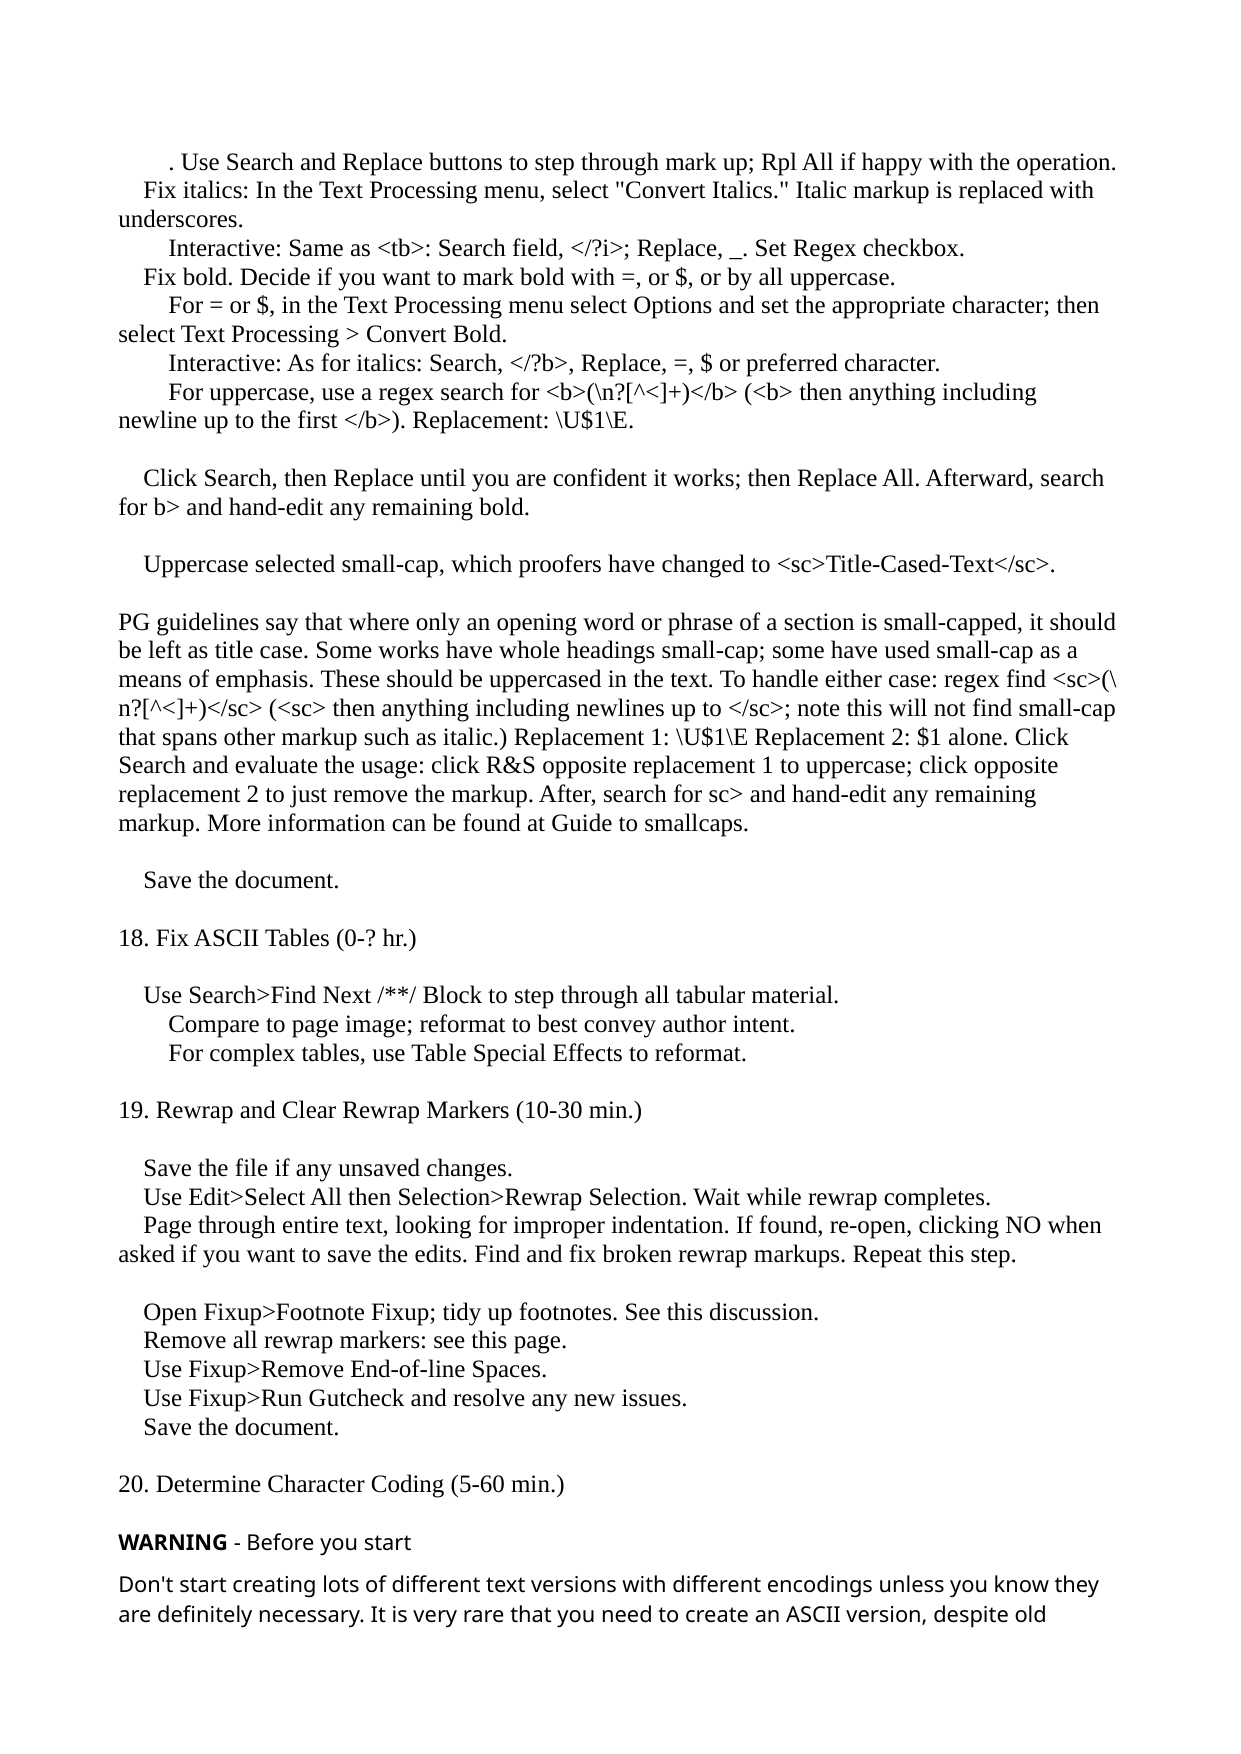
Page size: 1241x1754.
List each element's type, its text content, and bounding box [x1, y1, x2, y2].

text Use Fixup>Remove End-of-line Spaces. [118, 1354, 1122, 1383]
text . Use Search and Replace buttons to step through mark up; Rpl All if happy with the operation. [118, 147, 1122, 176]
text Remove all rewrap markers: see this page. [118, 1326, 1122, 1354]
text Save the document. [118, 1412, 1122, 1441]
text Use Edit>Select All then Selection>Rewrap Selection. Wait while rewrap completes. [118, 1182, 1122, 1211]
text Use Search>Find Next /**/ Block to step through all tabular material. [118, 981, 1122, 1009]
text For complex tables, use Table Special Effects to reformat. [118, 1038, 1122, 1067]
text WARNING - Before you start [118, 1527, 1122, 1557]
text Interactive: Same as <tb>: Search field, </?i>; Replace, _. Set Regex checkbox. [118, 233, 1122, 262]
text Interactive: As for italics: Search, </?b>, Replace, =, $ or preferred character. [118, 348, 1122, 377]
text Save the file if any unsaved changes. [118, 1153, 1122, 1182]
text Page through entire text, looking for improper indentation. If found, re-open, clicking NO when asked if you want to save the edits. Find and fix broken rewrap markups. Repeat this step. [118, 1211, 1122, 1268]
text 18. Fix ASCII Tables (0-? hr.) [118, 923, 1122, 952]
text Use Fixup>Run Gutcheck and resolve any new issues. [118, 1383, 1122, 1412]
text For uppercase, use a regex search for <b>(\n?[^<]+)</b> (<b> then anything including newline up to the first </b>). Replacement: \U$1\E. [118, 377, 1122, 434]
text Fix bold. Decide if you want to mark bold with =, or $, or by all uppercase. [118, 262, 1122, 291]
text Click Search, then Replace until you are confident it works; then Replace All. Afterward, search for b> and hand-edit any remaining bold. [118, 463, 1122, 521]
text Compare to page image; reformat to best convey author intent. [118, 1009, 1122, 1038]
text Save the document. [118, 866, 1122, 894]
text PG guidelines say that where only an opening word or phrase of a section is small-capped, it should be left as title case. Some works have whole headings small-cap; some have used small-cap as a means of emphasis. These should be uppercased in the text. To handle either case: regex find <sc>(\n?[^<]+)</sc> (<sc> then anything including newlines up to </sc>; note this will not find small-cap that spans other markup such as italic.) Replacement 1: \U$1\E Replacement 2: $1 alone. Click Search and evaluate the usage: click R&S opposite replacement 1 to uppercase; click opposite replacement 2 to just remove the markup. After, search for sc> and hand-edit any remaining markup. More information can be found at Guide to smallcaps. [118, 607, 1122, 837]
text Open Fixup>Footnote Fixup; tidy up footnotes. See this discussion. [118, 1297, 1122, 1326]
text Uppercase selected small-cap, which proofers have changed to <sc>Title-Cased-Text</sc>. [118, 549, 1122, 578]
text 20. Determine Character Coding (5-60 min.) [118, 1469, 1122, 1498]
text For = or $, in the Text Processing menu select Options and set the appropriate character; then select Text Processing > Convert Bold. [118, 291, 1122, 348]
text Fix italics: In the Text Processing menu, select "Convert Italics." Italic markup is replaced with underscores. [118, 176, 1122, 233]
text 19. Rewrap and Clear Rewrap Markers (10-30 min.) [118, 1096, 1122, 1124]
text Don't start creating lots of different text versions with different encodings unless you know they are definitely necessary. It is very rare that you need to create an ASCII version, despite old [118, 1569, 1122, 1629]
